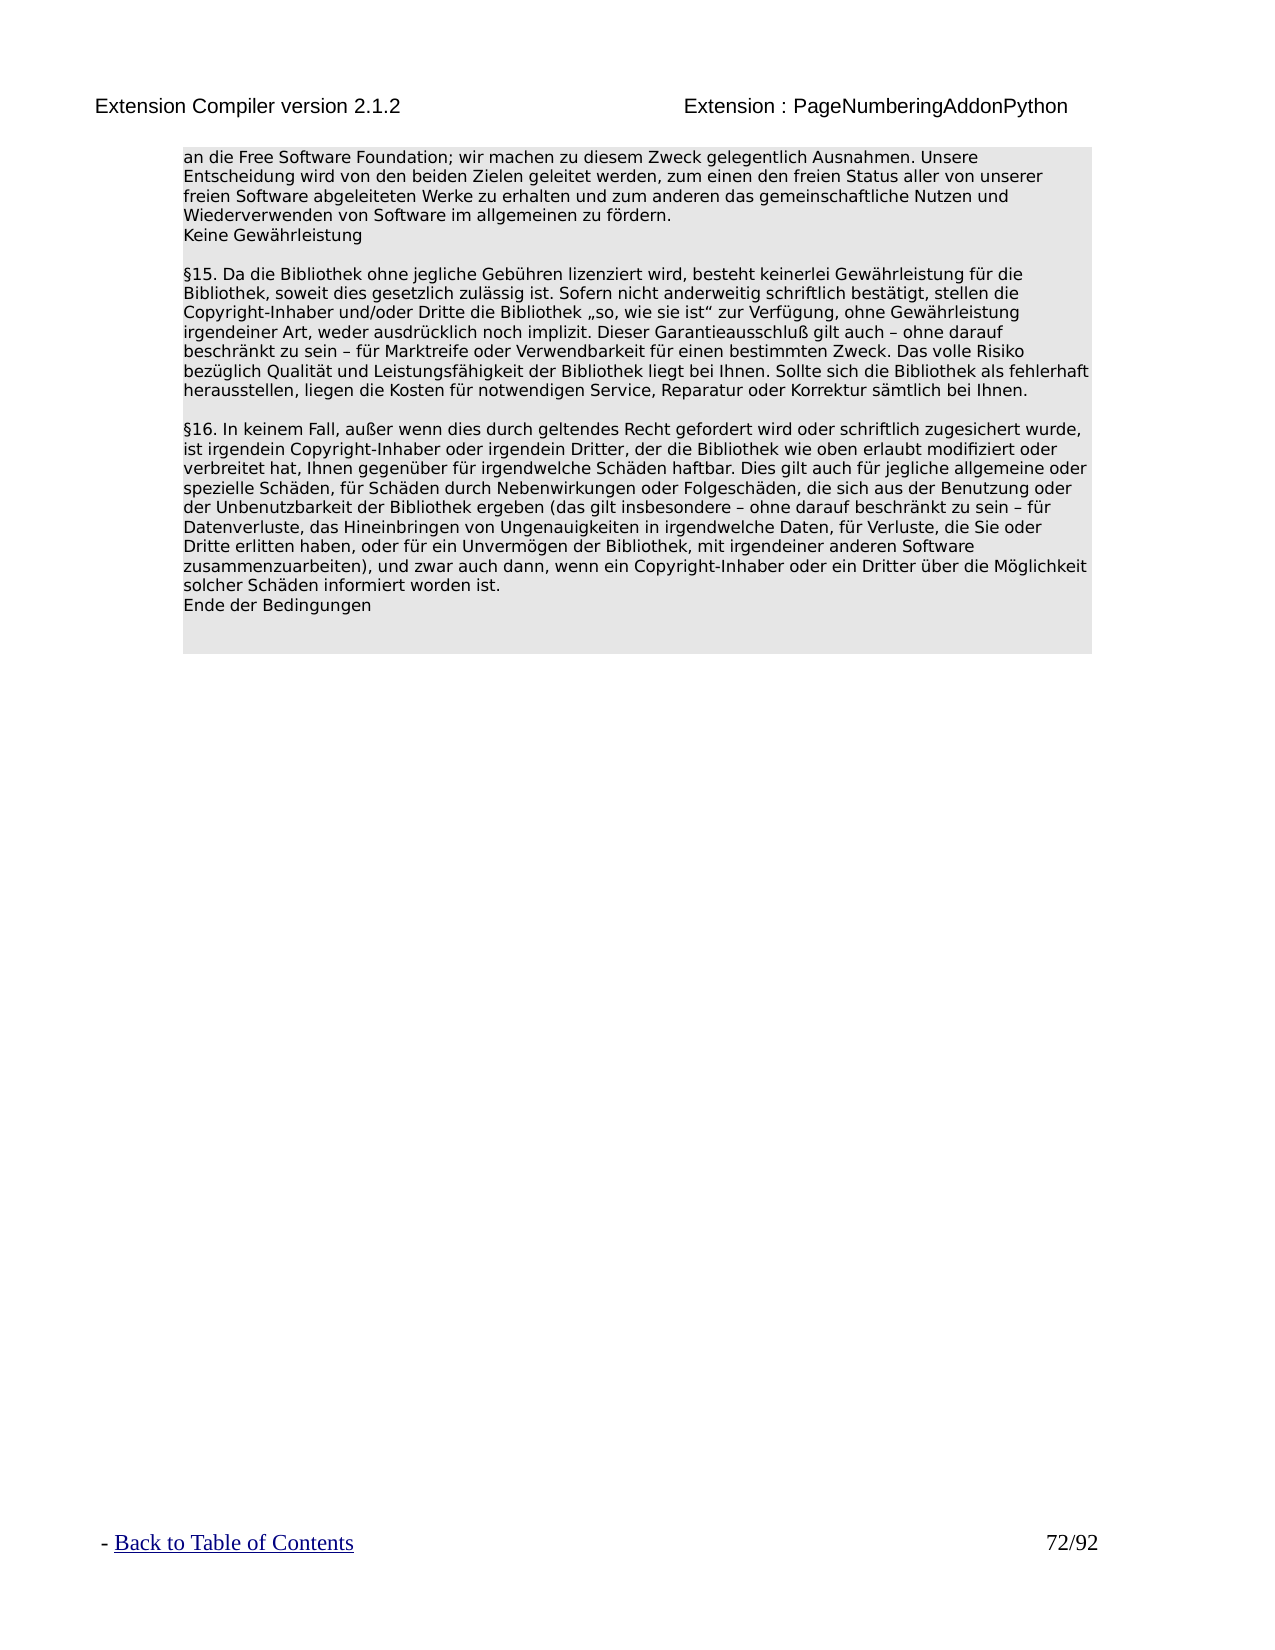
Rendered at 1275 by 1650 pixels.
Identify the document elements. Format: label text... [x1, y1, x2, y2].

text §16. In keinem Fall, außer wenn dies durch geltendes Recht gefordert wird oder schriftlich zugesichert wurde, ist irgendein Copyright-Inhaber oder irgendein Dritter, der die Bibliothek wie oben erlaubt modifiziert oder verbreitet hat, Ihnen gegenüber für irgendwelche Schäden haftbar. Dies gilt auch für jegliche allgemeine oder spezielle Schäden, für Schäden durch Nebenwirkungen oder Folgeschäden, die sich aus der Benutzung oder der Unbenutzbarkeit der Bibliothek ergeben (das gilt insbesondere – ohne darauf beschränkt zu sein – für Datenverluste, das Hineinbringen von Ungenauigkeiten in irgendwelche Daten, für Verluste, die Sie oder Dritte erlitten haben, oder für ein Unvermögen der Bibliothek, mit irgendeiner anderen Software zusammenzuarbeiten), und zwar auch dann, wenn ein Copyright-Inhaber oder ein Dritter über die Möglichkeit solcher Schäden informiert worden ist. [183, 420, 1092, 596]
text an die Free Software Foundation; wir machen zu diesem Zweck gelegentlich Ausnahmen. Unsere Entscheidung wird von den beiden Zielen geleitet werden, zum einen den freien Status aller von unserer freien Software abgeleiteten Werke zu erhalten und zum anderen das gemeinschaftliche Nutzen und Wiederverwenden von Software im allgemeinen zu fördern. [183, 147, 1092, 225]
text Keine Gewährleistung [183, 225, 1092, 245]
text Ende der Bedingungen [183, 596, 1092, 615]
text §15. Da die Bibliothek ohne jegliche Gebühren lizenziert wird, besteht keinerlei Gewährleistung für die Bibliothek, soweit dies gesetzlich zulässig ist. Sofern nicht anderweitig schriftlich bestätigt, stellen die Copyright-Inhaber und/oder Dritte die Bibliothek „so, wie sie ist“ zur Verfügung, ohne Gewährleistung irgendeiner Art, weder ausdrücklich noch implizit. Dieser Garantieausschluß gilt auch – ohne darauf beschränkt zu sein – für Marktreife oder Verwendbarkeit für einen bestimmten Zweck. Das volle Risiko bezüglich Qualität und Leistungsfähigkeit der Bibliothek liegt bei Ihnen. Sollte sich die Bibliothek als fehlerhaft herausstellen, liegen die Kosten für notwendigen Service, Reparatur oder Korrektur sämtlich bei Ihnen. [183, 264, 1092, 401]
